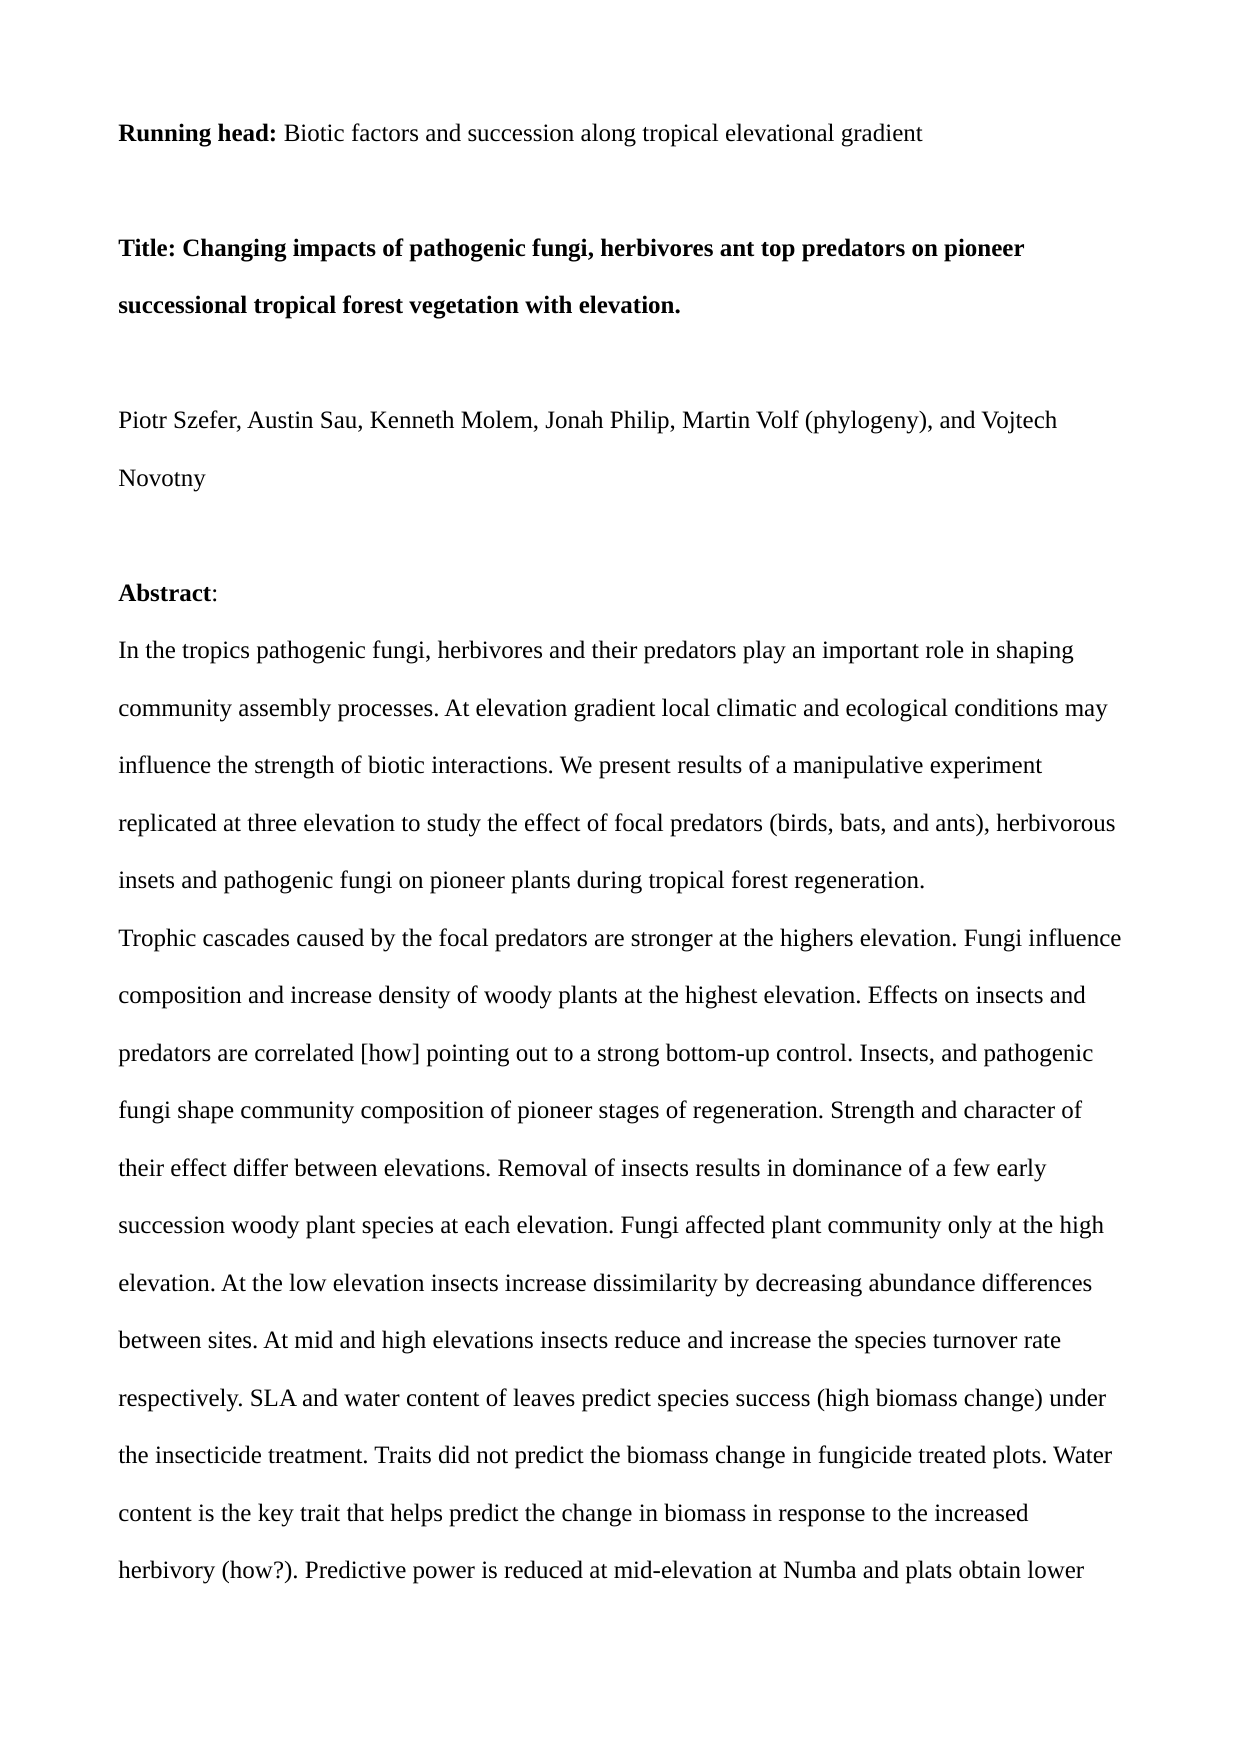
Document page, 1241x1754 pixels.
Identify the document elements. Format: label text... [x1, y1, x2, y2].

text Piotr Szefer, Austin Sau, Kenneth Molem, Jonah Philip, Martin Volf (phylogeny), and Vojtech Novotny [118, 406, 1122, 492]
text Trophic cascades caused by the focal predators are stronger at the highers elevation. Fungi influence composition and increase density of woody plants at the highest elevation. Effects on insects and predators are correlated [how] pointing out to a strong bottom-up control. Insects, and pathogenic fungi shape community composition of pioneer stages of regeneration. Strength and character of their effect differ between elevations. Removal of insects results in dominance of a few early succession woody plant species at each elevation. Fungi affected plant community only at the high elevation. At the low elevation insects increase dissimilarity by decreasing abundance differences between sites. At mid and high elevations insects reduce and increase the species turnover rate respectively. SLA and water content of leaves predict species success (high biomass change) under the insecticide treatment. Traits did not predict the biomass change in fungicide treated plots. Water content is the key trait that helps predict the change in biomass in response to the increased herbivory (how?). Predictive power is reduced at mid-elevation at Numba and plats obtain lower [118, 923, 1122, 1584]
text Running head: Biotic factors and succession along tropical elevational gradient [118, 118, 1122, 147]
text In the tropics pathogenic fungi, herbivores and their predators play an important role in shaping community assembly processes. At elevation gradient local climatic and ecological conditions may influence the strength of biotic interactions. We present results of a manipulative experiment replicated at three elevation to study the effect of focal predators (birds, bats, and ants), herbivorous insets and pathogenic fungi on pioneer plants during tropical forest regeneration. [118, 636, 1122, 894]
text Abstract: [118, 578, 1122, 607]
text Title: Changing impacts of pathogenic fungi, herbivores ant top predators on pioneer successional tropical forest vegetation with elevation. [118, 233, 1122, 319]
